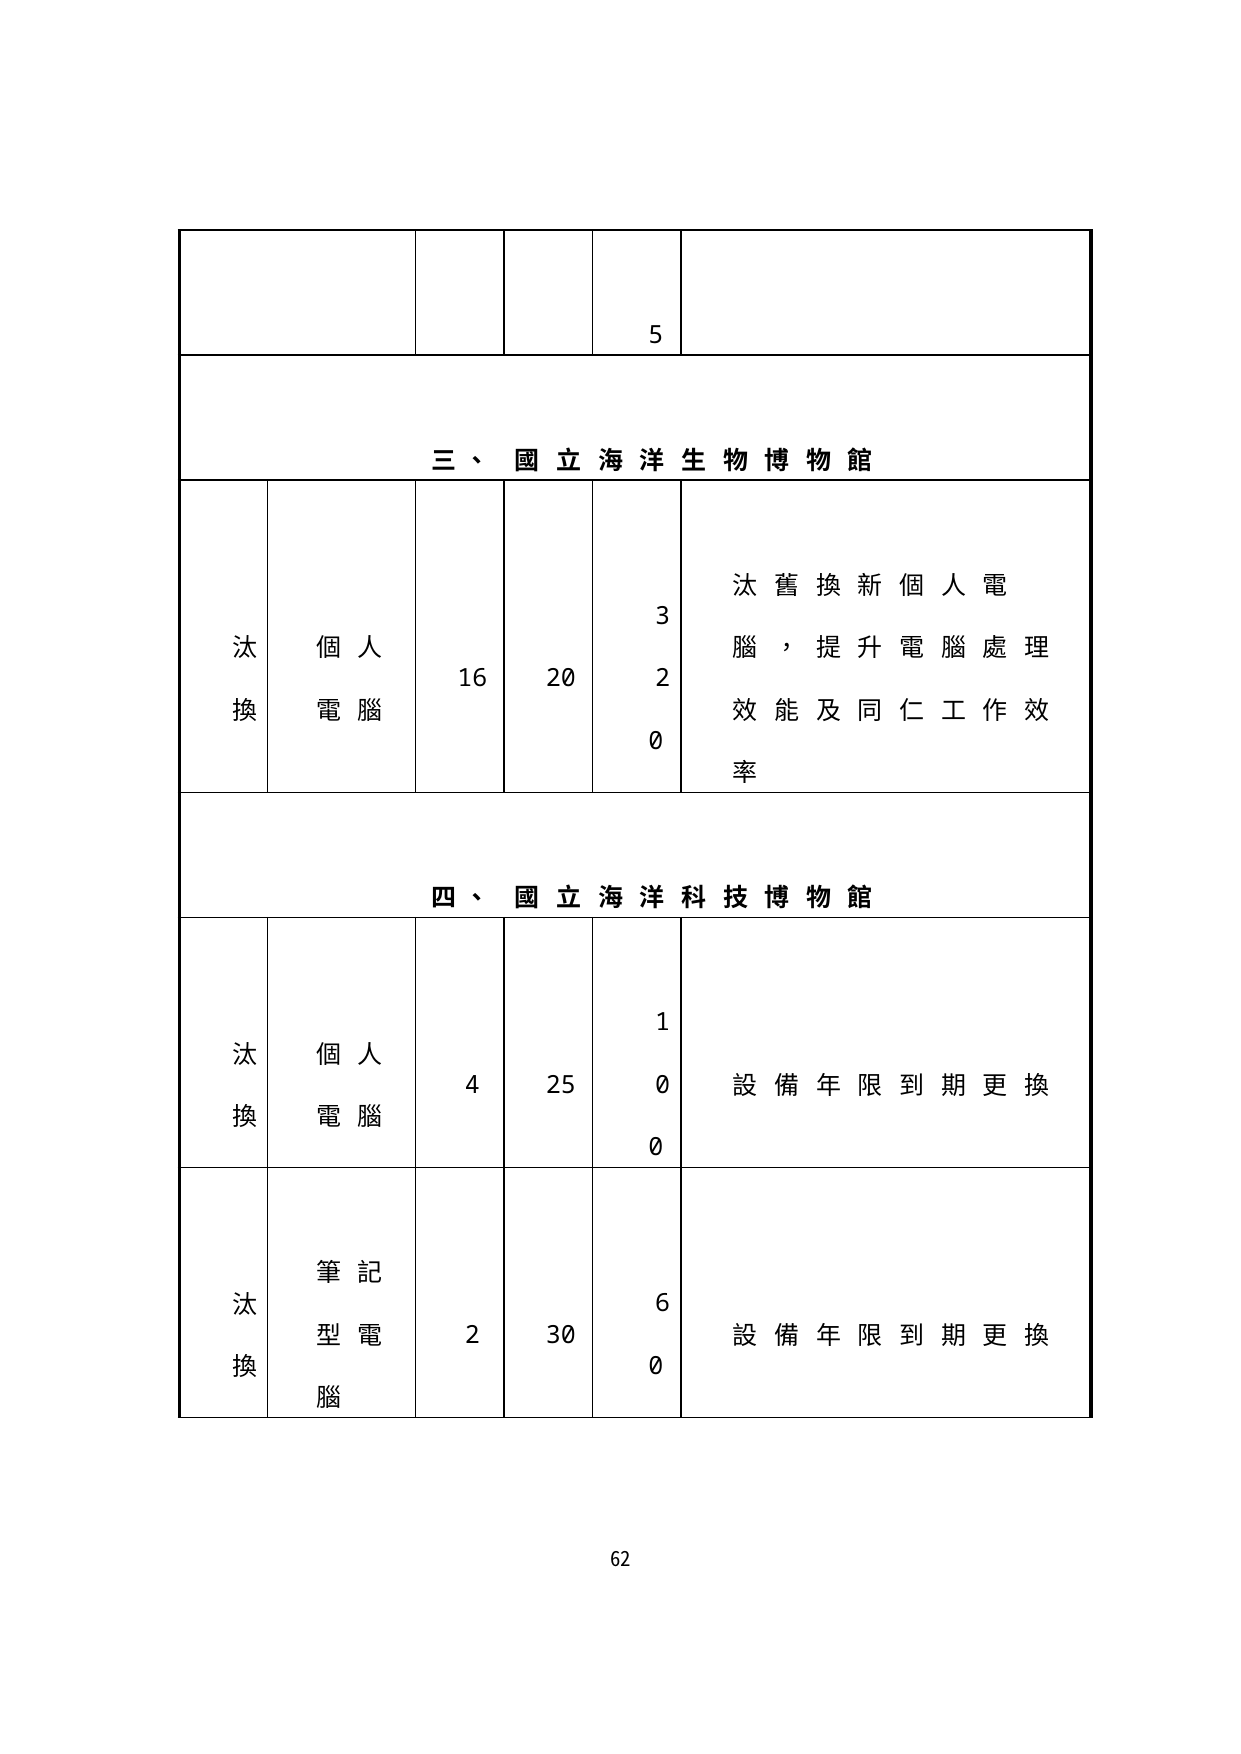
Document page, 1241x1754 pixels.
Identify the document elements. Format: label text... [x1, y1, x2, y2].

table_cell 100 [593, 918, 680, 1167]
table_cell 25 [505, 918, 592, 1167]
table_cell [416, 231, 503, 354]
table_cell 320 [593, 481, 680, 792]
table_cell 16 [416, 481, 503, 792]
table_cell [181, 231, 415, 354]
table_cell 30 [505, 1168, 592, 1417]
table_cell 汰換 [181, 481, 267, 792]
table_cell 設備年限到期更換 [682, 1168, 1089, 1417]
table_cell 設備年限到期更換 [682, 918, 1089, 1167]
table_cell [505, 231, 592, 354]
table_cell 汰換 [181, 1168, 267, 1417]
table_cell 汰舊換新個人電腦，提升電腦處理效能及同仁工作效率 [682, 481, 1089, 792]
table_cell 5 [593, 231, 680, 354]
table_cell [682, 231, 1089, 354]
table_cell 20 [505, 481, 592, 792]
table_cell 筆記型電腦 [268, 1168, 415, 1417]
table_cell 個人電腦 [268, 918, 415, 1167]
table_cell 四、國立海洋科技博物館 [181, 793, 1089, 917]
table_cell 2 [416, 1168, 503, 1417]
table_cell 三、國立海洋生物博物館 [181, 356, 1089, 479]
table_cell 4 [416, 918, 503, 1167]
table_cell 個人電腦 [268, 481, 415, 792]
table_cell 60 [593, 1168, 680, 1417]
table_cell 汰換 [181, 918, 267, 1167]
